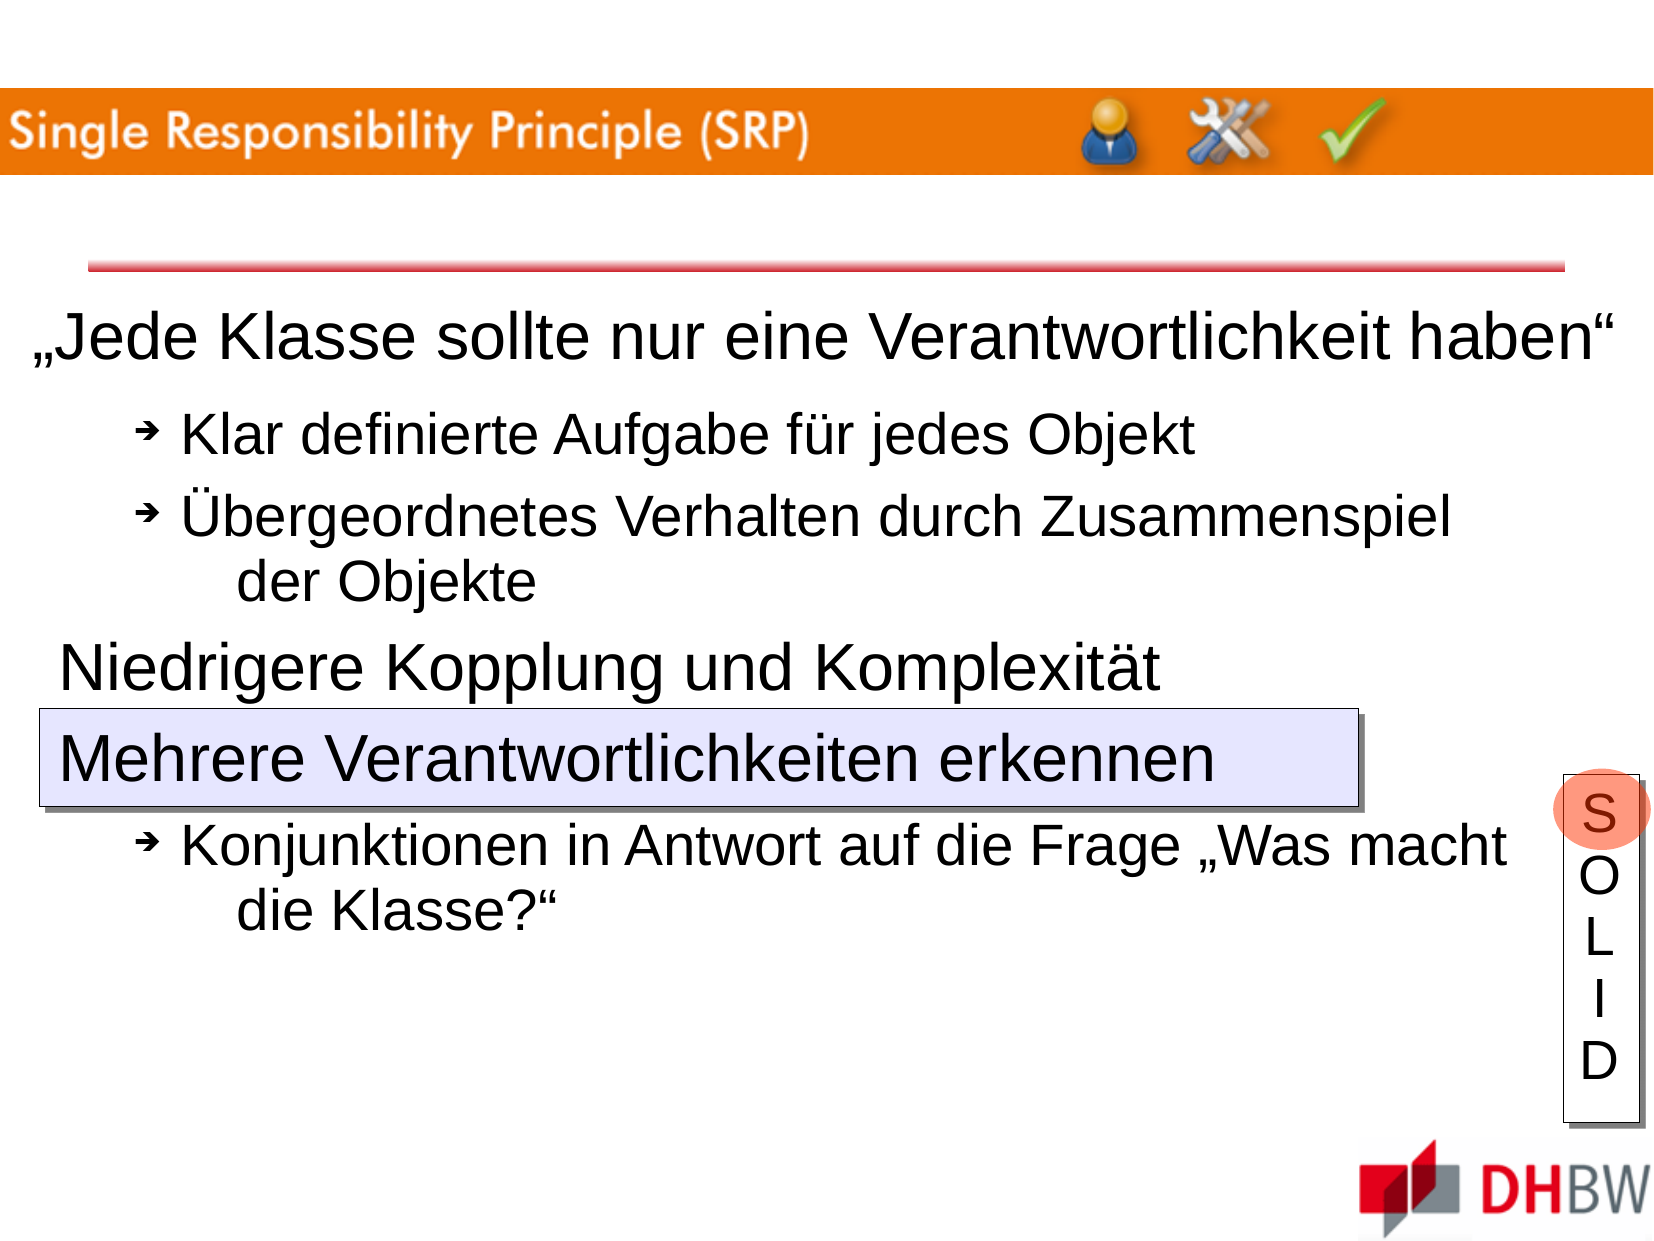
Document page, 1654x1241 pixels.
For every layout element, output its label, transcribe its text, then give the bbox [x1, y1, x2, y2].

picture [1358, 1137, 1652, 1241]
text_box [1553, 768, 1651, 850]
list Klar definierte Aufgabe für jedes Objekt Übergeordnetes Verhalten durch Zusammenspiel der Objekte Niedrigere Kopplung und Komplexität Mehrere Verantwortlichkeiten erkennen Konjunktionen in Antwort auf die Frage „Was macht die Klasse?“ [58, 414, 1536, 1063]
list „Jede Klasse sollte nur eine Verantwortlichkeit haben“ [32, 299, 1628, 414]
text_box [39, 708, 58, 807]
text_box S O L I D [1563, 835, 1640, 1123]
picture [0, 88, 1654, 175]
